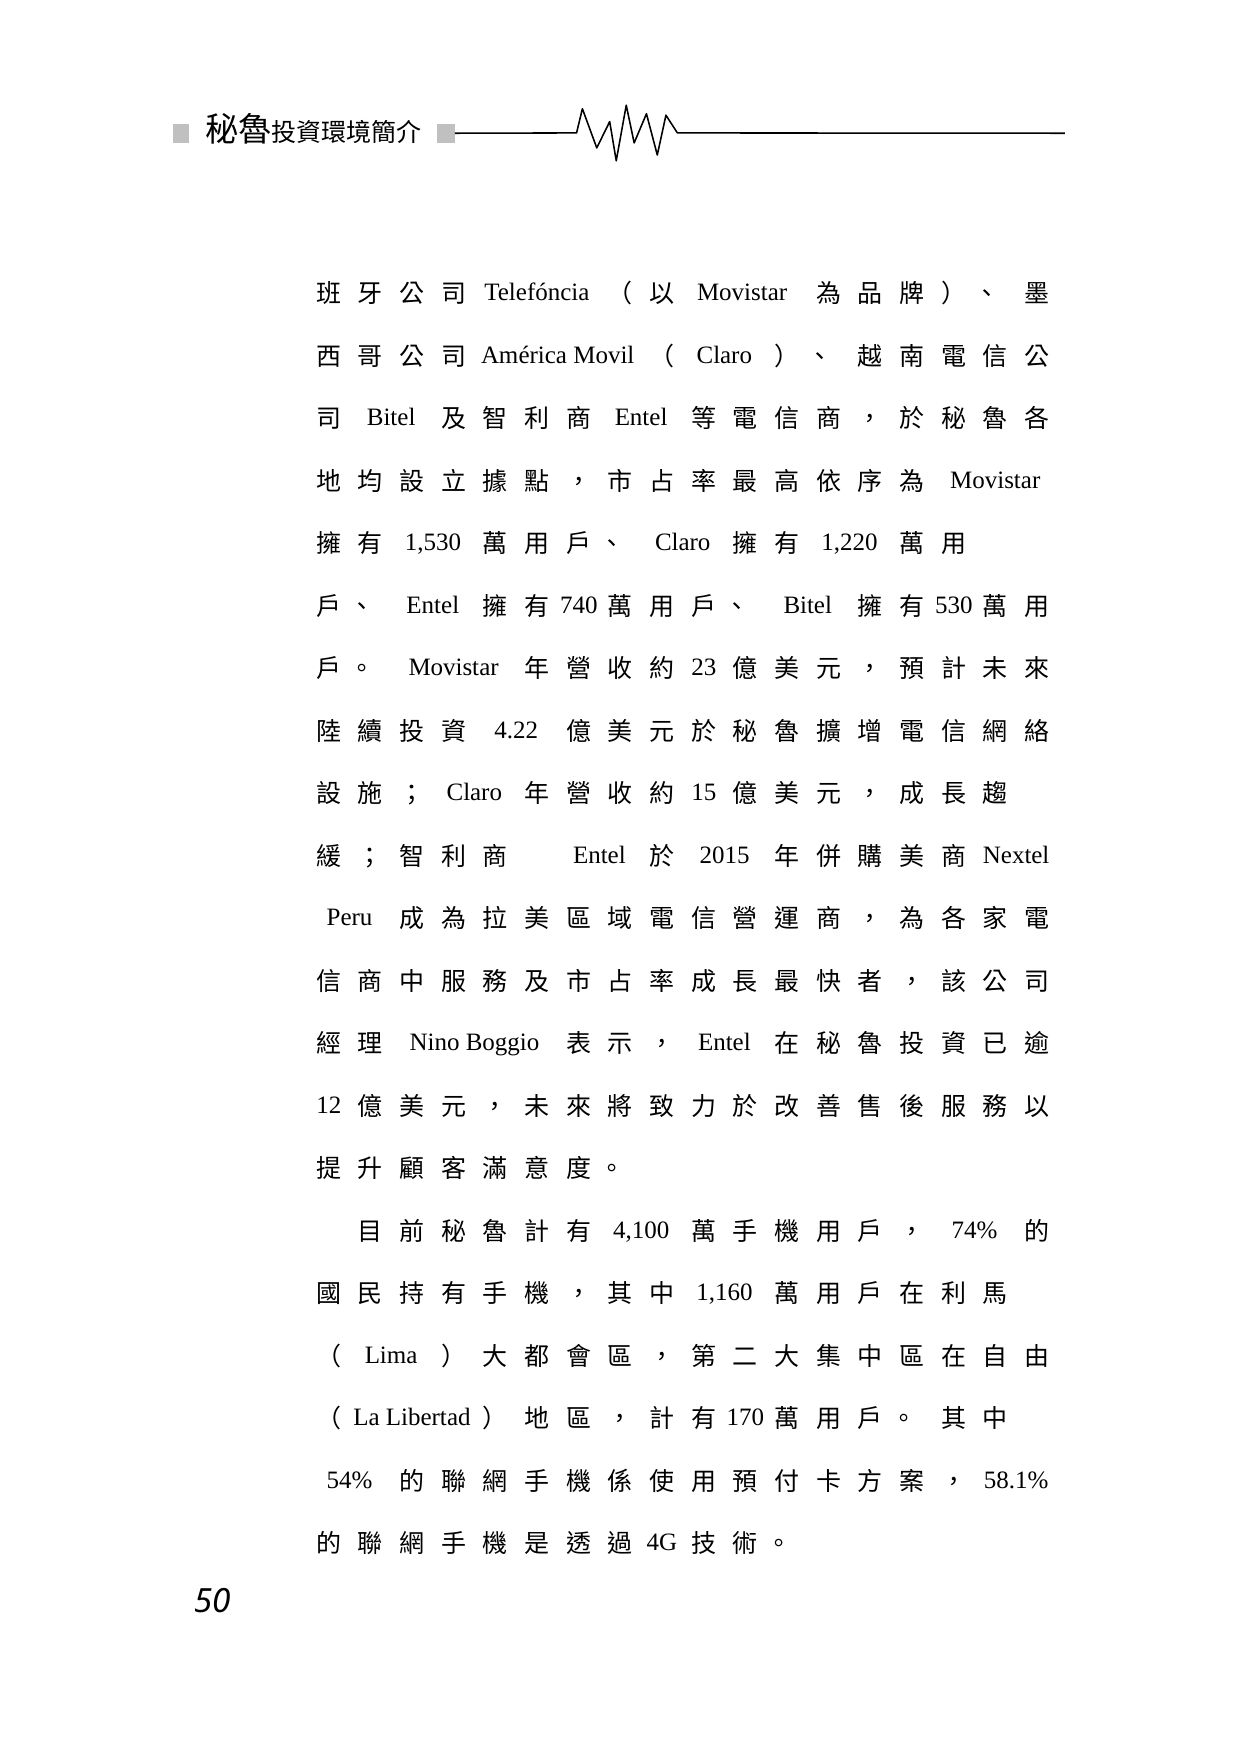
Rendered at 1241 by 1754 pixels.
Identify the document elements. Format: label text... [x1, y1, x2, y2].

text 目前秘魯計有4,100萬手機用戶，74%的國民持有手機，其中1,160萬用戶在利馬（Lima）大都會區，第二大集中區在自由（La Libertad）地區，計有170萬用戶。其中54%的聯網手機係使用預付卡方案，58.1%的聯網手機是透過4G技術。 [281, 1188, 1058, 1563]
text 班牙公司Telefóncia（以Movistar 為品牌）、墨西哥公司América Movil（Claro）、越南電信公司Bitel及智利商Entel等電信商，於秘魯各地均設立據點，市占率最高依序為Movistar擁有1,530萬用戶、Claro擁有1,220萬用戶、Entel擁有740萬用戶、Bitel擁有530萬用戶。Movistar年營收約23億美元，預計未來陸續投資4.22億美元於秘魯擴增電信網絡設施；Claro年營收約15億美元，成長趨緩；智利商 Entel於2015年併購美商Nextel Peru成為拉美區域電信營運商，為各家電信商中服務及市占率成長最快者，該公司經理Nino Boggio表示，Entel在秘魯投資已逾12億美元，未來將致力於改善售後服務以提升顧客滿意度。 [281, 250, 1058, 1188]
